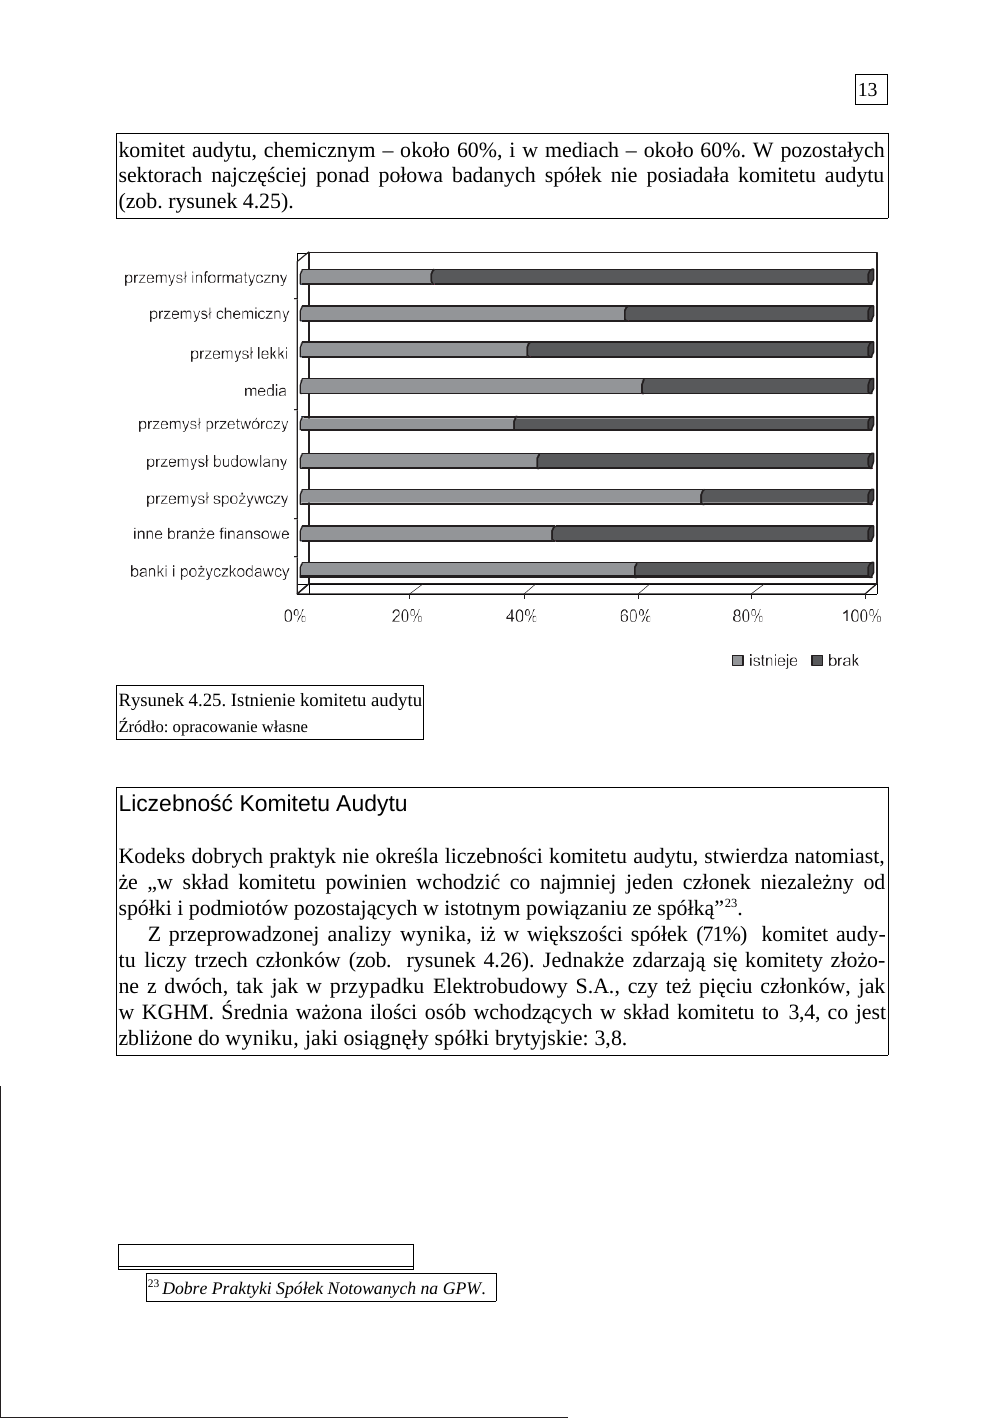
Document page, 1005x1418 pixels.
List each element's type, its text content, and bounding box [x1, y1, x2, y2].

picture [284, 609, 306, 622]
picture [134, 518, 298, 539]
picture [191, 347, 287, 362]
picture [620, 609, 651, 622]
text komitet audytu, chemicznym – około 60%, i w mediach – około 60%. W pozostałych sektorach najczęściej ponad połowa badanych spółek nie posiadała komitetu audytu (zob. rysunek 4.25). [118, 137, 886, 214]
picture [851, 609, 881, 622]
text 133 [858, 78, 887, 104]
text Liczebność Komitetu Audytu [118, 790, 888, 817]
picture [147, 455, 287, 470]
picture [139, 409, 298, 432]
picture [733, 609, 763, 622]
text Z przeprowadzonej analizy wynika, iż w większości spółek (71%) komitet audy- tu liczy trzech członków (zob. rysunek 4.26). Jednakże zdarzają się komitety złożo- ne z dwóch, tak jak w przypadku Elektrobudowy S.A., czy też pięciu członków, jak w KGHM. Średnia ważona ilości osób wchodzących w skład komitetu to 3,4, co jest zbliżone do wyniku, jaki osiągnęły spółki brytyjskie: 3,8. [118, 921, 886, 1050]
picture [750, 654, 797, 669]
picture [131, 556, 298, 580]
text Źródło: opracowanie własne [118, 717, 423, 736]
picture [150, 298, 298, 322]
text Kodeks dobrych praktyk nie określa liczebności komitetu audytu, stwierdza natomiast, że „w skład komitetu powinien wchodzić co najmniej jeden członek niezależny od spółki i podmiotów pozostających w istotnym powiązaniu ze spółką”23. [118, 843, 886, 921]
picture [392, 609, 422, 622]
picture [829, 654, 859, 666]
picture [147, 492, 288, 507]
picture [125, 271, 287, 286]
picture [506, 609, 537, 622]
text 23 Dobre Praktyki Spółek Notowanych na GPW. [148, 1276, 496, 1298]
picture [245, 384, 286, 396]
text Rysunek 4.25. Istnienie komitetu audytu [118, 689, 423, 710]
